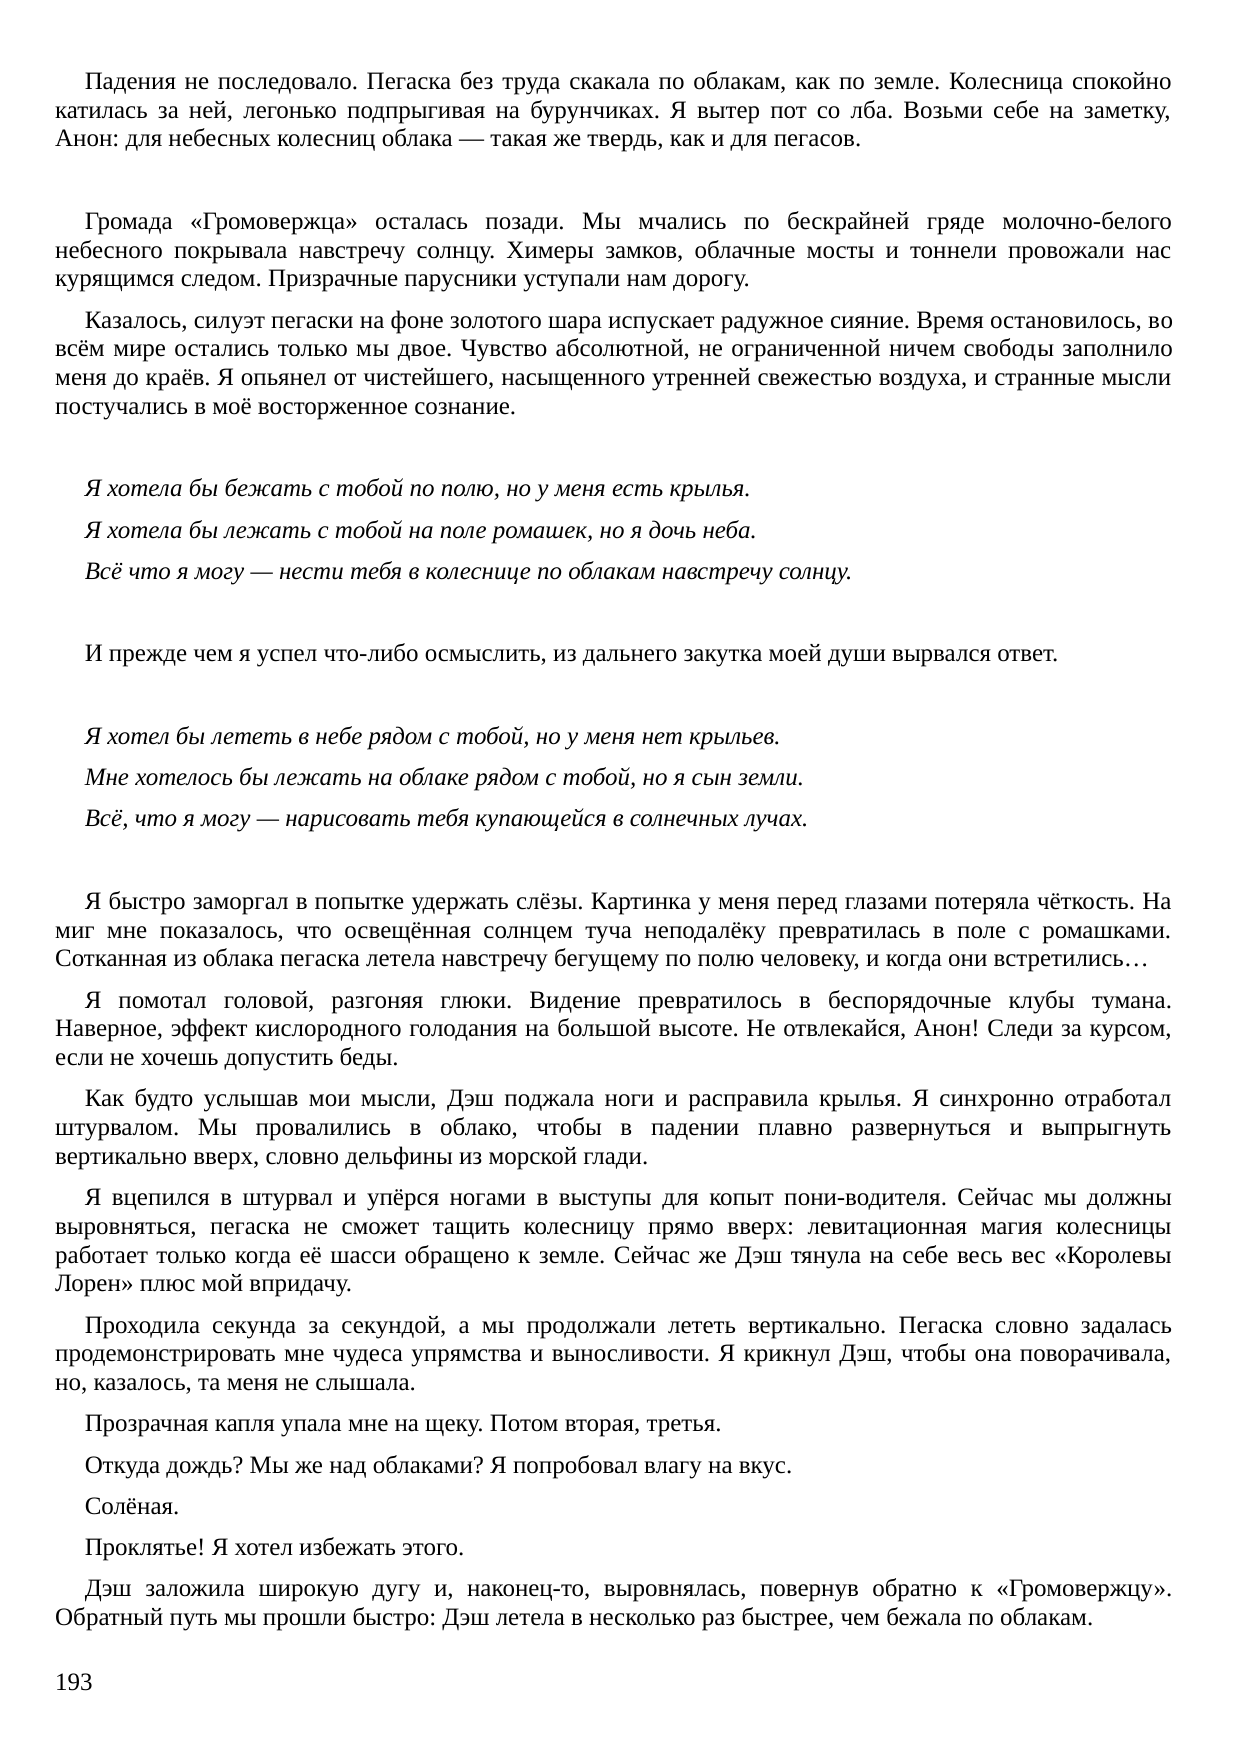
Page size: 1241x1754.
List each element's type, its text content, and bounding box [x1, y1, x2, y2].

text Всё, что я могу — нарисовать тебя купающейся в солнечных лучах. [55, 803, 1173, 832]
text Всё что я могу — нести тебя в колеснице по облакам навстречу солнцу. [55, 556, 1173, 585]
text Солёная. [55, 1491, 1173, 1520]
text Падения не последовало. Пегаска без труда скакала по облакам, как по земле. Колесница спокойно катилась за ней, легонько подпрыгивая на бурунчиках. Я вытер пот со лба. Возьми себе на заметку, Анон: для небесных колесниц облака — такая же твердь, как и для пегасов. [55, 66, 1173, 152]
text И прежде чем я успел что-либо осмыслить, из дальнего закутка моей души вырвался ответ. [55, 638, 1173, 667]
text Я хотел бы лететь в небе рядом с тобой, но у меня нет крыльев. [55, 721, 1173, 750]
text Громада «Громовержца» осталась позади. Мы мчались по бескрайней гряде молочно-белого небесного покрывала навстречу солнцу. Химеры замков, облачные мосты и тоннели провожали нас курящимся следом. Призрачные парусники уступали нам дорогу. [55, 206, 1173, 292]
text Как будто услышав мои мысли, Дэш поджала ноги и расправила крылья. Я синхронно отработал штурвалом. Мы провалились в облако, чтобы в падении плавно развернуться и выпрыгнуть вертикально вверх, словно дельфины из морской глади. [55, 1083, 1173, 1170]
text Я быстро заморгал в попытке удержать слёзы. Картинка у меня перед глазами потеряла чёткость. На миг мне показалось, что освещённая солнцем туча неподалёку превратилась в поле с ромашками. Сотканная из облака пегаска летела навстречу бегущему по полю человеку, и когда они встретились… [55, 886, 1173, 972]
text Дэш заложила широкую дугу и, наконец-то, выровнялась, повернув обратно к «Громовержцу». Обратный путь мы прошли быстро: Дэш летела в несколько раз быстрее, чем бежала по облакам. [55, 1573, 1173, 1631]
text Откуда дождь? Мы же над облаками? Я попробовал влагу на вкус. [55, 1450, 1173, 1478]
text Казалось, силуэт пегаски на фоне золотого шара испускает радужное сияние. Время остановилось, во всём мире остались только мы двое. Чувство абсолютной, не ограниченной ничем свободы заполнило меня до краёв. Я опьянел от чистейшего, насыщенного утренней свежестью воздуха, и странные мысли постучались в моё восторженное сознание. [55, 305, 1173, 420]
text Прозрачная капля упала мне на щеку. Потом вторая, третья. [55, 1408, 1173, 1437]
text Я вцепился в штурвал и упёрся ногами в выступы для копыт пони-водителя. Сейчас мы должны выровняться, пегаска не сможет тащить колесницу прямо вверх: левитационная магия колесницы работает только когда её шасси обращено к земле. Сейчас же Дэш тянула на себе весь вес «Королевы Лорен» плюс мой впридачу. [55, 1182, 1173, 1297]
text Проходила секунда за секундой, а мы продолжали лететь вертикально. Пегаска словно задалась продемонстрировать мне чудеса упрямства и выносливости. Я крикнул Дэш, чтобы она поворачивала, но, казалось, та меня не слышала. [55, 1310, 1173, 1396]
text Я помотал головой, разгоняя глюки. Видение превратилось в беспорядочные клубы тумана. Наверное, эффект кислородного голодания на большой высоте. Не отвлекайся, Анон! Следи за курсом, если не хочешь допустить беды. [55, 985, 1173, 1071]
text Мне хотелось бы лежать на облаке рядом с тобой, но я сын земли. [55, 762, 1173, 791]
text Я хотела бы лежать с тобой на поле ромашек, но я дочь неба. [55, 515, 1173, 543]
text Я хотела бы бежать с тобой по полю, но у меня есть крылья. [55, 473, 1173, 502]
text Проклятье! Я хотел избежать этого. [55, 1532, 1173, 1561]
